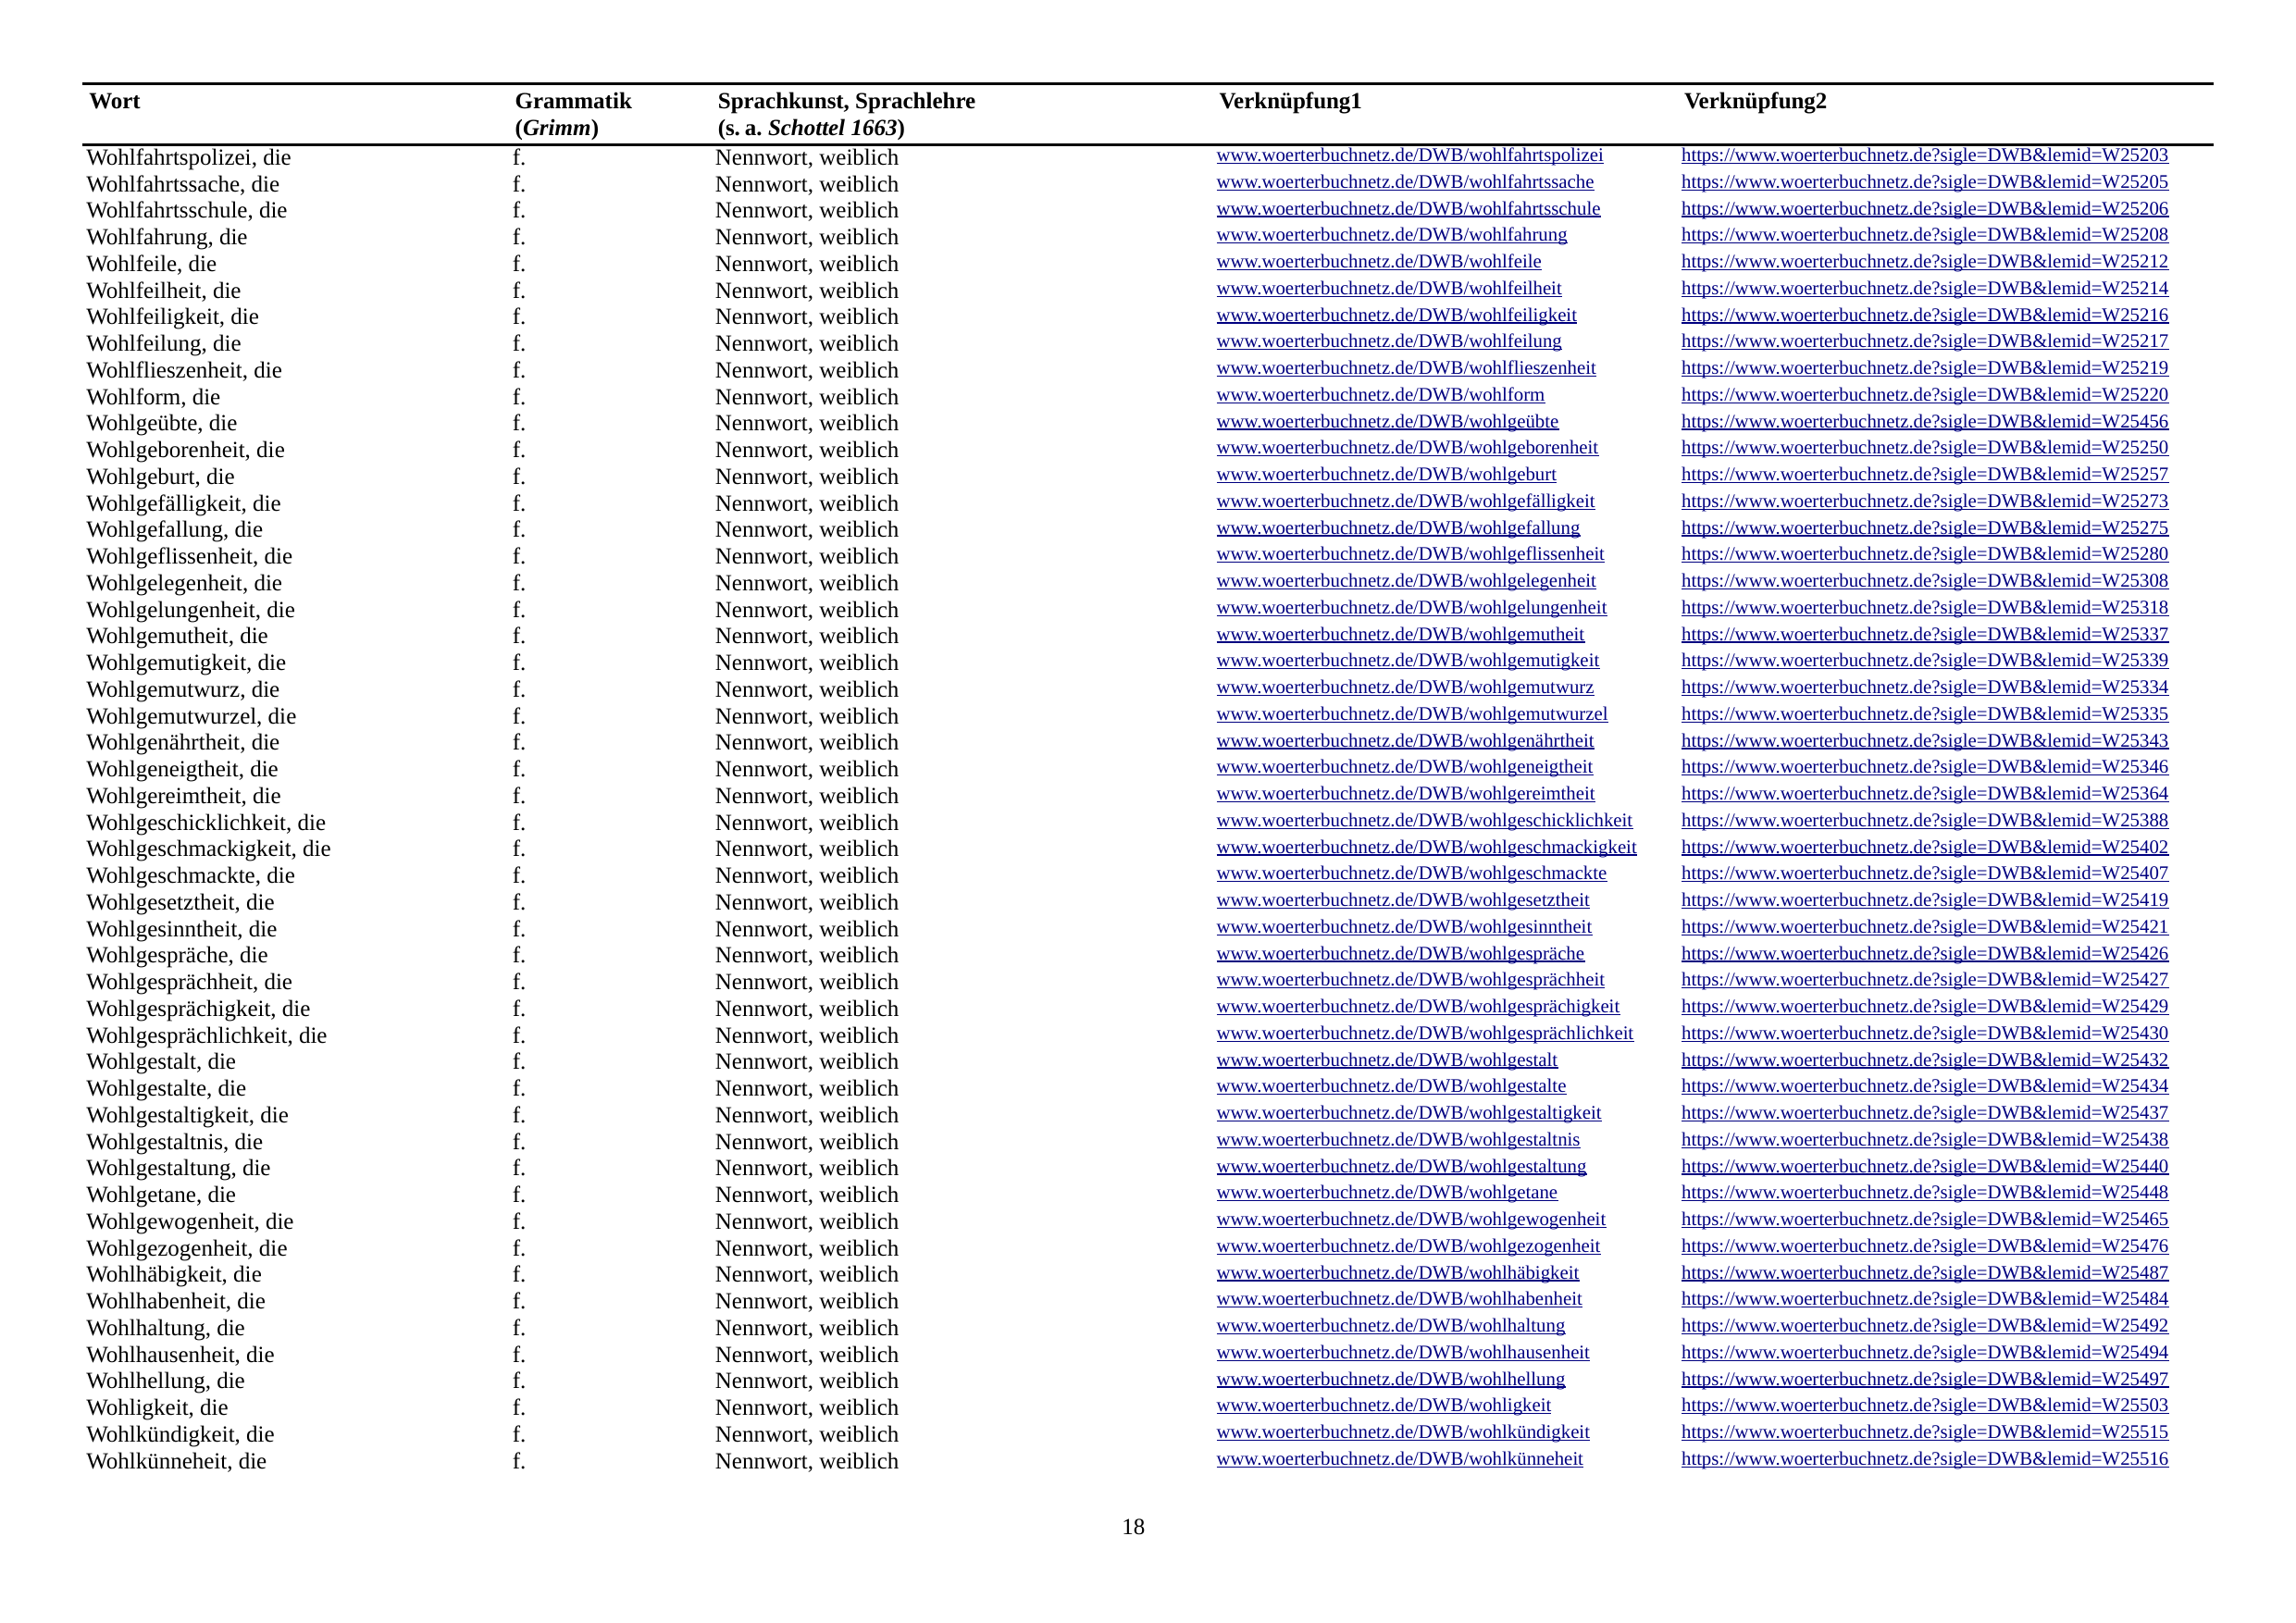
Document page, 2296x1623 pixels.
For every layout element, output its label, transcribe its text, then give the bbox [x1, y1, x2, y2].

table_cell https://www.woerterbuchnetz.de?sigle=DWB&lemid=W25275 [1678, 516, 2214, 542]
table_cell f. [508, 1341, 711, 1367]
table_cell https://www.woerterbuchnetz.de?sigle=DWB&lemid=W25335 [1678, 702, 2214, 728]
table_cell Wohlform, die [82, 383, 508, 409]
table_cell Nennwort, weiblich [711, 968, 1212, 995]
table_cell Wohlgereimtheit, die [82, 782, 508, 809]
table_cell Nennwort, weiblich [711, 1287, 1212, 1314]
table_cell Wohlgeflissenheit, die [82, 542, 508, 569]
table_cell www.woerterbuchnetz.de/DWB/wohlgesprächigkeit [1212, 995, 1677, 1022]
table_cell Wohlkünneheit, die [82, 1447, 508, 1473]
table_cell https://www.woerterbuchnetz.de?sigle=DWB&lemid=W25465 [1678, 1208, 2214, 1234]
table_cell f. [508, 197, 711, 223]
table_cell f. [508, 782, 711, 809]
table_cell Nennwort, weiblich [711, 702, 1212, 728]
table_cell f. [508, 888, 711, 915]
table_cell https://www.woerterbuchnetz.de?sigle=DWB&lemid=W25497 [1678, 1368, 2214, 1394]
table_cell www.woerterbuchnetz.de/DWB/wohlgesetztheit [1212, 888, 1677, 915]
table_cell Wohlfahrtssache, die [82, 170, 508, 196]
table_cell f. [508, 223, 711, 250]
table_cell Nennwort, weiblich [711, 516, 1212, 542]
table_cell https://www.woerterbuchnetz.de?sigle=DWB&lemid=W25438 [1678, 1128, 2214, 1154]
table_cell f. [508, 1101, 711, 1128]
table_cell Wohlgewogenheit, die [82, 1208, 508, 1234]
table_cell www.woerterbuchnetz.de/DWB/wohlgeflissenheit [1212, 542, 1677, 569]
table_cell Nennwort, weiblich [711, 915, 1212, 941]
table_cell f. [508, 304, 711, 329]
table_cell f. [508, 146, 711, 170]
table_cell Wohlfeiligkeit, die [82, 304, 508, 329]
table_cell www.woerterbuchnetz.de/DWB/wohlgeborenheit [1212, 436, 1677, 463]
table_cell f. [508, 410, 711, 436]
table_header Verknüpfung1 [1212, 85, 1677, 143]
table_header Wort [82, 85, 508, 143]
table_cell www.woerterbuchnetz.de/DWB/wohlgestaltigkeit [1212, 1101, 1677, 1128]
table_cell Wohlgemutheit, die [82, 623, 508, 649]
table_cell www.woerterbuchnetz.de/DWB/wohlgetane [1212, 1181, 1677, 1208]
table_cell https://www.woerterbuchnetz.de?sigle=DWB&lemid=W25516 [1678, 1447, 2214, 1473]
table_cell www.woerterbuchnetz.de/DWB/wohlfeile [1212, 250, 1677, 277]
table_cell f. [508, 915, 711, 941]
table_cell https://www.woerterbuchnetz.de?sigle=DWB&lemid=W25339 [1678, 649, 2214, 675]
table_cell f. [508, 1420, 711, 1447]
table_cell Wohlhausenheit, die [82, 1341, 508, 1367]
table_cell https://www.woerterbuchnetz.de?sigle=DWB&lemid=W25426 [1678, 942, 2214, 968]
table_cell www.woerterbuchnetz.de/DWB/wohlfahrtspolizei [1212, 146, 1677, 170]
table_cell Wohlgeübte, die [82, 410, 508, 436]
table_cell https://www.woerterbuchnetz.de?sigle=DWB&lemid=W25456 [1678, 410, 2214, 436]
table_cell www.woerterbuchnetz.de/DWB/wohlgeburt [1212, 463, 1677, 489]
table_cell Nennwort, weiblich [711, 146, 1212, 170]
table_cell www.woerterbuchnetz.de/DWB/wohlform [1212, 383, 1677, 409]
table_cell Nennwort, weiblich [711, 596, 1212, 622]
table_cell www.woerterbuchnetz.de/DWB/wohlgelegenheit [1212, 569, 1677, 596]
table_cell www.woerterbuchnetz.de/DWB/wohlfeilheit [1212, 277, 1677, 303]
table_cell https://www.woerterbuchnetz.de?sigle=DWB&lemid=W25308 [1678, 569, 2214, 596]
table_cell Wohlgemutwurzel, die [82, 702, 508, 728]
table_cell https://www.woerterbuchnetz.de?sigle=DWB&lemid=W25346 [1678, 755, 2214, 782]
table_cell f. [508, 277, 711, 303]
table_cell Wohlgeburt, die [82, 463, 508, 489]
table_cell Wohlgetane, die [82, 1181, 508, 1208]
table_cell Wohlgestalte, die [82, 1074, 508, 1101]
table_cell f. [508, 489, 711, 515]
table_cell https://www.woerterbuchnetz.de?sigle=DWB&lemid=W25318 [1678, 596, 2214, 622]
table_cell https://www.woerterbuchnetz.de?sigle=DWB&lemid=W25448 [1678, 1181, 2214, 1208]
table_cell www.woerterbuchnetz.de/DWB/wohlfahrtssache [1212, 170, 1677, 196]
table_cell https://www.woerterbuchnetz.de?sigle=DWB&lemid=W25440 [1678, 1155, 2214, 1181]
table_cell www.woerterbuchnetz.de/DWB/wohlfeilung [1212, 329, 1677, 356]
table_cell www.woerterbuchnetz.de/DWB/wohlflieszenheit [1212, 356, 1677, 383]
table_cell www.woerterbuchnetz.de/DWB/wohlgelungenheit [1212, 596, 1677, 622]
table_cell https://www.woerterbuchnetz.de?sigle=DWB&lemid=W25334 [1678, 675, 2214, 702]
table_cell f. [508, 1368, 711, 1394]
table_cell Wohlgeschmackte, die [82, 861, 508, 888]
table_cell Nennwort, weiblich [711, 250, 1212, 277]
table_cell https://www.woerterbuchnetz.de?sigle=DWB&lemid=W25402 [1678, 836, 2214, 861]
table_cell Nennwort, weiblich [711, 1234, 1212, 1260]
table_cell Nennwort, weiblich [711, 942, 1212, 968]
table_cell Nennwort, weiblich [711, 1368, 1212, 1394]
table_cell f. [508, 1314, 711, 1341]
table_cell www.woerterbuchnetz.de/DWB/wohlgenährtheit [1212, 729, 1677, 755]
table_cell Nennwort, weiblich [711, 383, 1212, 409]
table_cell Nennwort, weiblich [711, 463, 1212, 489]
table_cell f. [508, 1208, 711, 1234]
table_cell https://www.woerterbuchnetz.de?sigle=DWB&lemid=W25216 [1678, 304, 2214, 329]
table_cell www.woerterbuchnetz.de/DWB/wohlgeschmackte [1212, 861, 1677, 888]
table_cell f. [508, 1287, 711, 1314]
table_cell https://www.woerterbuchnetz.de?sigle=DWB&lemid=W25388 [1678, 809, 2214, 835]
table_cell f. [508, 436, 711, 463]
table_cell Wohlgemutigkeit, die [82, 649, 508, 675]
table_cell Wohlgespräche, die [82, 942, 508, 968]
table_cell Wohlhaltung, die [82, 1314, 508, 1341]
table_cell Wohlgestaltigkeit, die [82, 1101, 508, 1128]
table_cell Nennwort, weiblich [711, 1447, 1212, 1473]
table_cell Nennwort, weiblich [711, 1341, 1212, 1367]
table_cell Nennwort, weiblich [711, 836, 1212, 861]
table_cell www.woerterbuchnetz.de/DWB/wohlfahrung [1212, 223, 1677, 250]
table_cell f. [508, 1234, 711, 1260]
table_cell Nennwort, weiblich [711, 410, 1212, 436]
table_cell www.woerterbuchnetz.de/DWB/wohlgereimtheit [1212, 782, 1677, 809]
table_cell Wohlgesprächigkeit, die [82, 995, 508, 1022]
table_cell https://www.woerterbuchnetz.de?sigle=DWB&lemid=W25429 [1678, 995, 2214, 1022]
table_cell Wohlgemutwurz, die [82, 675, 508, 702]
table_cell www.woerterbuchnetz.de/DWB/wohlgespräche [1212, 942, 1677, 968]
table_cell Wohlgeschicklichkeit, die [82, 809, 508, 835]
table_cell https://www.woerterbuchnetz.de?sigle=DWB&lemid=W25437 [1678, 1101, 2214, 1128]
table_cell Nennwort, weiblich [711, 1261, 1212, 1287]
table_cell https://www.woerterbuchnetz.de?sigle=DWB&lemid=W25208 [1678, 223, 2214, 250]
table_cell f. [508, 1394, 711, 1420]
table_cell https://www.woerterbuchnetz.de?sigle=DWB&lemid=W25257 [1678, 463, 2214, 489]
table_cell f. [508, 623, 711, 649]
table_cell https://www.woerterbuchnetz.de?sigle=DWB&lemid=W25250 [1678, 436, 2214, 463]
table_cell Nennwort, weiblich [711, 782, 1212, 809]
table_cell https://www.woerterbuchnetz.de?sigle=DWB&lemid=W25343 [1678, 729, 2214, 755]
table_cell f. [508, 968, 711, 995]
table_cell f. [508, 809, 711, 835]
table_cell Wohlgesprächlichkeit, die [82, 1022, 508, 1047]
table_cell www.woerterbuchnetz.de/DWB/wohlgefälligkeit [1212, 489, 1677, 515]
table_cell f. [508, 463, 711, 489]
table_cell f. [508, 1447, 711, 1473]
table_cell f. [508, 170, 711, 196]
table_cell f. [508, 1048, 711, 1074]
table_cell f. [508, 596, 711, 622]
table_cell https://www.woerterbuchnetz.de?sigle=DWB&lemid=W25430 [1678, 1022, 2214, 1047]
table_cell f. [508, 1022, 711, 1047]
table_cell https://www.woerterbuchnetz.de?sigle=DWB&lemid=W25220 [1678, 383, 2214, 409]
table_cell https://www.woerterbuchnetz.de?sigle=DWB&lemid=W25427 [1678, 968, 2214, 995]
table_cell www.woerterbuchnetz.de/DWB/wohlgestaltung [1212, 1155, 1677, 1181]
table_cell www.woerterbuchnetz.de/DWB/wohlhabenheit [1212, 1287, 1677, 1314]
table_cell Nennwort, weiblich [711, 1128, 1212, 1154]
table_cell Wohlgelegenheit, die [82, 569, 508, 596]
table_cell Nennwort, weiblich [711, 329, 1212, 356]
table_cell https://www.woerterbuchnetz.de?sigle=DWB&lemid=W25492 [1678, 1314, 2214, 1341]
table_cell Nennwort, weiblich [711, 1155, 1212, 1181]
table_cell Nennwort, weiblich [711, 569, 1212, 596]
table_cell www.woerterbuchnetz.de/DWB/wohligkeit [1212, 1394, 1677, 1420]
table_cell f. [508, 383, 711, 409]
table_cell https://www.woerterbuchnetz.de?sigle=DWB&lemid=W25407 [1678, 861, 2214, 888]
table_cell Nennwort, weiblich [711, 356, 1212, 383]
table_cell www.woerterbuchnetz.de/DWB/wohlgesinntheit [1212, 915, 1677, 941]
table_cell f. [508, 861, 711, 888]
table_cell www.woerterbuchnetz.de/DWB/wohlhäbigkeit [1212, 1261, 1677, 1287]
table_cell www.woerterbuchnetz.de/DWB/wohlgemutigkeit [1212, 649, 1677, 675]
table_cell www.woerterbuchnetz.de/DWB/wohlhaltung [1212, 1314, 1677, 1341]
table_cell f. [508, 836, 711, 861]
table_cell Nennwort, weiblich [711, 729, 1212, 755]
table_cell f. [508, 542, 711, 569]
table_cell Nennwort, weiblich [711, 277, 1212, 303]
table_cell Wohlgesprächheit, die [82, 968, 508, 995]
table_cell www.woerterbuchnetz.de/DWB/wohlgeübte [1212, 410, 1677, 436]
table_cell https://www.woerterbuchnetz.de?sigle=DWB&lemid=W25205 [1678, 170, 2214, 196]
table_cell Wohlgefälligkeit, die [82, 489, 508, 515]
table_cell www.woerterbuchnetz.de/DWB/wohlgestaltnis [1212, 1128, 1677, 1154]
table_cell https://www.woerterbuchnetz.de?sigle=DWB&lemid=W25434 [1678, 1074, 2214, 1101]
table_cell www.woerterbuchnetz.de/DWB/wohlgesprächlichkeit [1212, 1022, 1677, 1047]
table_cell www.woerterbuchnetz.de/DWB/wohlgeneigtheit [1212, 755, 1677, 782]
table_cell www.woerterbuchnetz.de/DWB/wohlkündigkeit [1212, 1420, 1677, 1447]
table_cell Wohlgeschmackigkeit, die [82, 836, 508, 861]
table_cell Nennwort, weiblich [711, 1074, 1212, 1101]
table_cell f. [508, 1261, 711, 1287]
table_cell www.woerterbuchnetz.de/DWB/wohlfahrtsschule [1212, 197, 1677, 223]
table_cell Wohlgestalt, die [82, 1048, 508, 1074]
table_cell Wohlgelungenheit, die [82, 596, 508, 622]
table_cell Nennwort, weiblich [711, 436, 1212, 463]
table_cell https://www.woerterbuchnetz.de?sigle=DWB&lemid=W25206 [1678, 197, 2214, 223]
table_cell Nennwort, weiblich [711, 489, 1212, 515]
table_cell https://www.woerterbuchnetz.de?sigle=DWB&lemid=W25503 [1678, 1394, 2214, 1420]
table_cell www.woerterbuchnetz.de/DWB/wohlgemutwurzel [1212, 702, 1677, 728]
table_header Grammatik (Grimm) [508, 85, 711, 143]
table_cell www.woerterbuchnetz.de/DWB/wohlgezogenheit [1212, 1234, 1677, 1260]
table_cell https://www.woerterbuchnetz.de?sigle=DWB&lemid=W25203 [1678, 146, 2214, 170]
table_cell f. [508, 995, 711, 1022]
table_cell f. [508, 755, 711, 782]
table_cell Wohlfahrung, die [82, 223, 508, 250]
table_cell Wohlkündigkeit, die [82, 1420, 508, 1447]
table_cell https://www.woerterbuchnetz.de?sigle=DWB&lemid=W25476 [1678, 1234, 2214, 1260]
table_cell f. [508, 1181, 711, 1208]
table_cell f. [508, 516, 711, 542]
table_cell www.woerterbuchnetz.de/DWB/wohlhellung [1212, 1368, 1677, 1394]
table_cell www.woerterbuchnetz.de/DWB/wohlgestalte [1212, 1074, 1677, 1101]
table_cell Wohlfahrtspolizei, die [82, 146, 508, 170]
table_cell https://www.woerterbuchnetz.de?sigle=DWB&lemid=W25337 [1678, 623, 2214, 649]
table_cell Wohlflieszenheit, die [82, 356, 508, 383]
table_cell Nennwort, weiblich [711, 542, 1212, 569]
table_cell Nennwort, weiblich [711, 1314, 1212, 1341]
table_cell Wohlfahrtsschule, die [82, 197, 508, 223]
table_cell www.woerterbuchnetz.de/DWB/wohlgestalt [1212, 1048, 1677, 1074]
table_cell Nennwort, weiblich [711, 755, 1212, 782]
table_cell https://www.woerterbuchnetz.de?sigle=DWB&lemid=W25280 [1678, 542, 2214, 569]
table_cell Wohlgezogenheit, die [82, 1234, 508, 1260]
table_cell https://www.woerterbuchnetz.de?sigle=DWB&lemid=W25487 [1678, 1261, 2214, 1287]
table_cell f. [508, 329, 711, 356]
table_cell Wohlhäbigkeit, die [82, 1261, 508, 1287]
table_cell Nennwort, weiblich [711, 170, 1212, 196]
table_cell Wohlgestaltung, die [82, 1155, 508, 1181]
table_cell https://www.woerterbuchnetz.de?sigle=DWB&lemid=W25214 [1678, 277, 2214, 303]
table_cell Nennwort, weiblich [711, 1022, 1212, 1047]
table_cell Nennwort, weiblich [711, 1101, 1212, 1128]
table_cell Nennwort, weiblich [711, 1420, 1212, 1447]
table_cell www.woerterbuchnetz.de/DWB/wohlhausenheit [1212, 1341, 1677, 1367]
table_cell www.woerterbuchnetz.de/DWB/wohlgemutwurz [1212, 675, 1677, 702]
table_cell Nennwort, weiblich [711, 1208, 1212, 1234]
table_cell f. [508, 569, 711, 596]
table_cell Wohlgesinntheit, die [82, 915, 508, 941]
table_cell Wohlfeile, die [82, 250, 508, 277]
table_cell Wohlgestaltnis, die [82, 1128, 508, 1154]
table_cell Nennwort, weiblich [711, 623, 1212, 649]
table_cell https://www.woerterbuchnetz.de?sigle=DWB&lemid=W25515 [1678, 1420, 2214, 1447]
table_cell Nennwort, weiblich [711, 223, 1212, 250]
table_cell Nennwort, weiblich [711, 809, 1212, 835]
table_cell Wohlfeilheit, die [82, 277, 508, 303]
table_cell f. [508, 250, 711, 277]
table_cell https://www.woerterbuchnetz.de?sigle=DWB&lemid=W25419 [1678, 888, 2214, 915]
table_cell Wohlhellung, die [82, 1368, 508, 1394]
table_cell f. [508, 675, 711, 702]
table_cell Wohlgefallung, die [82, 516, 508, 542]
table_cell f. [508, 649, 711, 675]
table_cell https://www.woerterbuchnetz.de?sigle=DWB&lemid=W25494 [1678, 1341, 2214, 1367]
table_cell Wohlgeneigtheit, die [82, 755, 508, 782]
table_cell www.woerterbuchnetz.de/DWB/wohlgeschmackigkeit [1212, 836, 1677, 861]
table_cell Nennwort, weiblich [711, 649, 1212, 675]
table_cell https://www.woerterbuchnetz.de?sigle=DWB&lemid=W25217 [1678, 329, 2214, 356]
table_cell f. [508, 1074, 711, 1101]
table_cell f. [508, 1155, 711, 1181]
table_cell Wohlgesetztheit, die [82, 888, 508, 915]
table_cell Nennwort, weiblich [711, 1048, 1212, 1074]
table_cell f. [508, 702, 711, 728]
table_cell https://www.woerterbuchnetz.de?sigle=DWB&lemid=W25432 [1678, 1048, 2214, 1074]
table_cell Nennwort, weiblich [711, 675, 1212, 702]
table_cell Nennwort, weiblich [711, 197, 1212, 223]
table_cell www.woerterbuchnetz.de/DWB/wohlgemutheit [1212, 623, 1677, 649]
table_cell Nennwort, weiblich [711, 995, 1212, 1022]
table_cell f. [508, 356, 711, 383]
table_cell Wohligkeit, die [82, 1394, 508, 1420]
table_cell www.woerterbuchnetz.de/DWB/wohlgewogenheit [1212, 1208, 1677, 1234]
table_cell https://www.woerterbuchnetz.de?sigle=DWB&lemid=W25219 [1678, 356, 2214, 383]
table_cell Wohlhabenheit, die [82, 1287, 508, 1314]
table_cell Nennwort, weiblich [711, 861, 1212, 888]
table_header Verknüpfung2 [1678, 85, 2214, 143]
table_cell Nennwort, weiblich [711, 1181, 1212, 1208]
table_cell https://www.woerterbuchnetz.de?sigle=DWB&lemid=W25484 [1678, 1287, 2214, 1314]
table_cell www.woerterbuchnetz.de/DWB/wohlgefallung [1212, 516, 1677, 542]
table_cell www.woerterbuchnetz.de/DWB/wohlfeiligkeit [1212, 304, 1677, 329]
table_header Sprachkunst, Sprachlehre (s. a. Schottel 1663) [711, 85, 1212, 143]
table_cell f. [508, 729, 711, 755]
table_cell www.woerterbuchnetz.de/DWB/wohlkünneheit [1212, 1447, 1677, 1473]
table_cell f. [508, 1128, 711, 1154]
table_cell Nennwort, weiblich [711, 888, 1212, 915]
table_cell https://www.woerterbuchnetz.de?sigle=DWB&lemid=W25421 [1678, 915, 2214, 941]
table_cell Wohlgenährtheit, die [82, 729, 508, 755]
table_cell f. [508, 942, 711, 968]
table_cell Nennwort, weiblich [711, 1394, 1212, 1420]
table_cell https://www.woerterbuchnetz.de?sigle=DWB&lemid=W25212 [1678, 250, 2214, 277]
table_cell https://www.woerterbuchnetz.de?sigle=DWB&lemid=W25273 [1678, 489, 2214, 515]
table_cell www.woerterbuchnetz.de/DWB/wohlgeschicklichkeit [1212, 809, 1677, 835]
table_cell https://www.woerterbuchnetz.de?sigle=DWB&lemid=W25364 [1678, 782, 2214, 809]
table_cell www.woerterbuchnetz.de/DWB/wohlgesprächheit [1212, 968, 1677, 995]
table_cell Wohlfeilung, die [82, 329, 508, 356]
table_cell Wohlgeborenheit, die [82, 436, 508, 463]
table_cell Nennwort, weiblich [711, 304, 1212, 329]
